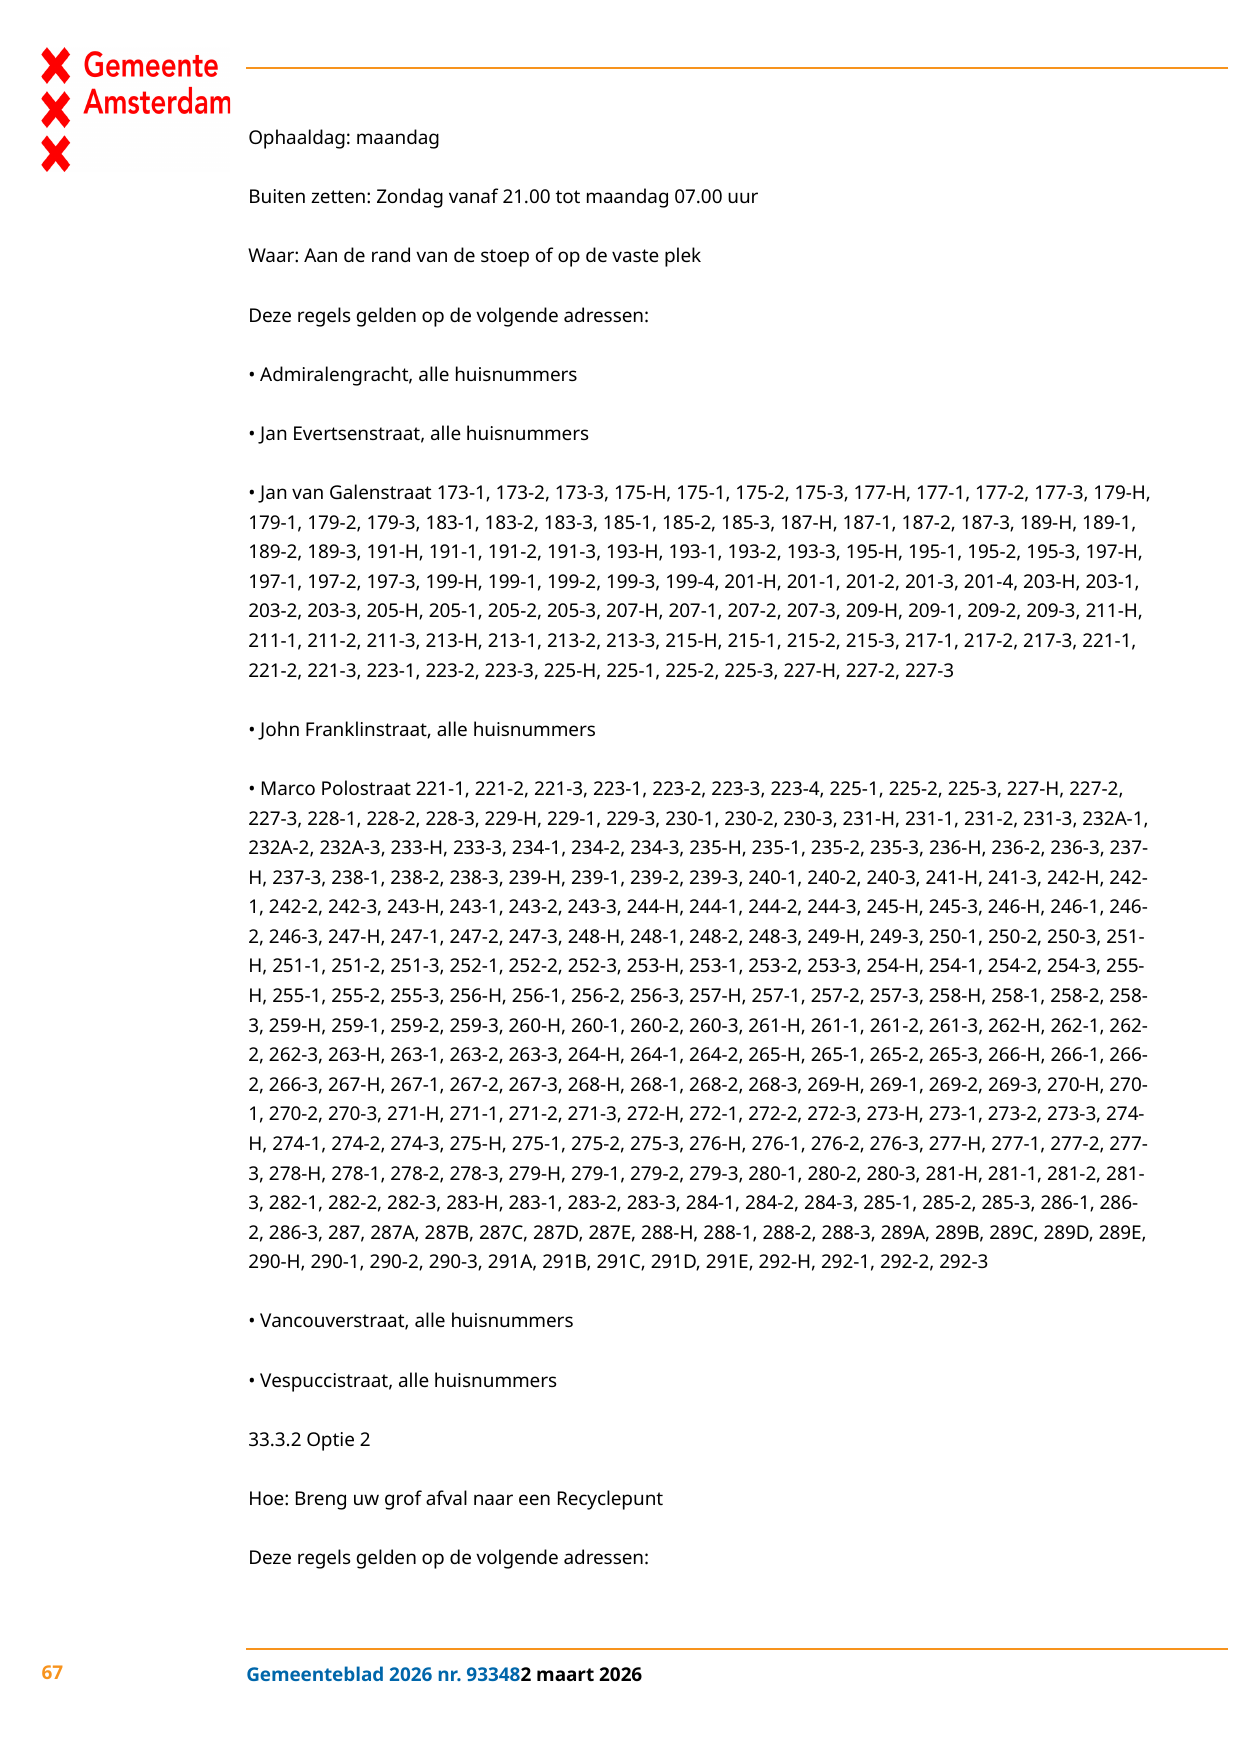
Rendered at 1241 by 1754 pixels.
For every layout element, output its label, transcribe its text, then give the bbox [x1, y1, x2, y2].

text Hoe: Breng uw grof afval naar een Recyclepunt [248, 1485, 1152, 1511]
text Buiten zetten: Zondag vanaf 21.00 tot maandag 07.00 uur [248, 183, 1152, 209]
text 33.3.2 Optie 2 [248, 1426, 1152, 1452]
text Deze regels gelden op de volgende adressen: [248, 1544, 1152, 1570]
text • Marco Polostraat 221-1, 221-2, 221-3, 223-1, 223-2, 223-3, 223-4, 225-1, 225-2, 225-3, 227-H, 227-2, 227-3, 228-1, 228-2, 228-3, 229-H, 229-1, 229-3, 230-1, 230-2, 230-3, 231-H, 231-1, 231-2, 231-3, 232A-1, 232A-2, 232A-3, 233-H, 233-3, 234-1, 234-2, 234-3, 235-H, 235-1, 235-2, 235-3, 236-H, 236-2, 236-3, 237-H, 237-3, 238-1, 238-2, 238-3, 239-H, 239-1, 239-2, 239-3, 240-1, 240-2, 240-3, 241-H, 241-3, 242-H, 242-1, 242-2, 242-3, 243-H, 243-1, 243-2, 243-3, 244-H, 244-1, 244-2, 244-3, 245-H, 245-3, 246-H, 246-1, 246-2, 246-3, 247-H, 247-1, 247-2, 247-3, 248-H, 248-1, 248-2, 248-3, 249-H, 249-3, 250-1, 250-2, 250-3, 251-H, 251-1, 251-2, 251-3, 252-1, 252-2, 252-3, 253-H, 253-1, 253-2, 253-3, 254-H, 254-1, 254-2, 254-3, 255-H, 255-1, 255-2, 255-3, 256-H, 256-1, 256-2, 256-3, 257-H, 257-1, 257-2, 257-3, 258-H, 258-1, 258-2, 258-3, 259-H, 259-1, 259-2, 259-3, 260-H, 260-1, 260-2, 260-3, 261-H, 261-1, 261-2, 261-3, 262-H, 262-1, 262-2, 262-3, 263-H, 263-1, 263-2, 263-3, 264-H, 264-1, 264-2, 265-H, 265-1, 265-2, 265-3, 266-H, 266-1, 266-2, 266-3, 267-H, 267-1, 267-2, 267-3, 268-H, 268-1, 268-2, 268-3, 269-H, 269-1, 269-2, 269-3, 270-H, 270-1, 270-2, 270-3, 271-H, 271-1, 271-2, 271-3, 272-H, 272-1, 272-2, 272-3, 273-H, 273-1, 273-2, 273-3, 274-H, 274-1, 274-2, 274-3, 275-H, 275-1, 275-2, 275-3, 276-H, 276-1, 276-2, 276-3, 277-H, 277-1, 277-2, 277-3, 278-H, 278-1, 278-2, 278-3, 279-H, 279-1, 279-2, 279-3, 280-1, 280-2, 280-3, 281-H, 281-1, 281-2, 281-3, 282-1, 282-2, 282-3, 283-H, 283-1, 283-2, 283-3, 284-1, 284-2, 284-3, 285-1, 285-2, 285-3, 286-1, 286-2, 286-3, 287, 287A, 287B, 287C, 287D, 287E, 288-H, 288-1, 288-2, 288-3, 289A, 289B, 289C, 289D, 289E, 290-H, 290-1, 290-2, 290-3, 291A, 291B, 291C, 291D, 291E, 292-H, 292-1, 292-2, 292-3 [248, 775, 1152, 1274]
text Ophaaldag: maandag [248, 124, 1152, 150]
text • Vancouverstraat, alle huisnummers [248, 1308, 1152, 1333]
text Waar: Aan de rand van de stoep of op de vaste plek [248, 243, 1152, 268]
text • Admiralengracht, alle huisnummers [248, 361, 1152, 387]
text • Vespuccistraat, alle huisnummers [248, 1367, 1152, 1393]
text • Jan van Galenstraat 173-1, 173-2, 173-3, 175-H, 175-1, 175-2, 175-3, 177-H, 177-1, 177-2, 177-3, 179-H, 179-1, 179-2, 179-3, 183-1, 183-2, 183-3, 185-1, 185-2, 185-3, 187-H, 187-1, 187-2, 187-3, 189-H, 189-1, 189-2, 189-3, 191-H, 191-1, 191-2, 191-3, 193-H, 193-1, 193-2, 193-3, 195-H, 195-1, 195-2, 195-3, 197-H, 197-1, 197-2, 197-3, 199-H, 199-1, 199-2, 199-3, 199-4, 201-H, 201-1, 201-2, 201-3, 201-4, 203-H, 203-1, 203-2, 203-3, 205-H, 205-1, 205-2, 205-3, 207-H, 207-1, 207-2, 207-3, 209-H, 209-1, 209-2, 209-3, 211-H, 211-1, 211-2, 211-3, 213-H, 213-1, 213-2, 213-3, 215-H, 215-1, 215-2, 215-3, 217-1, 217-2, 217-3, 221-1, 221-2, 221-3, 223-1, 223-2, 223-3, 225-H, 225-1, 225-2, 225-3, 227-H, 227-2, 227-3 [248, 479, 1152, 683]
text • Jan Evertsenstraat, alle huisnummers [248, 420, 1152, 446]
picture [41, 47, 231, 172]
text • John Franklinstraat, alle huisnummers [248, 716, 1152, 742]
text Deze regels gelden op de volgende adressen: [248, 302, 1152, 328]
